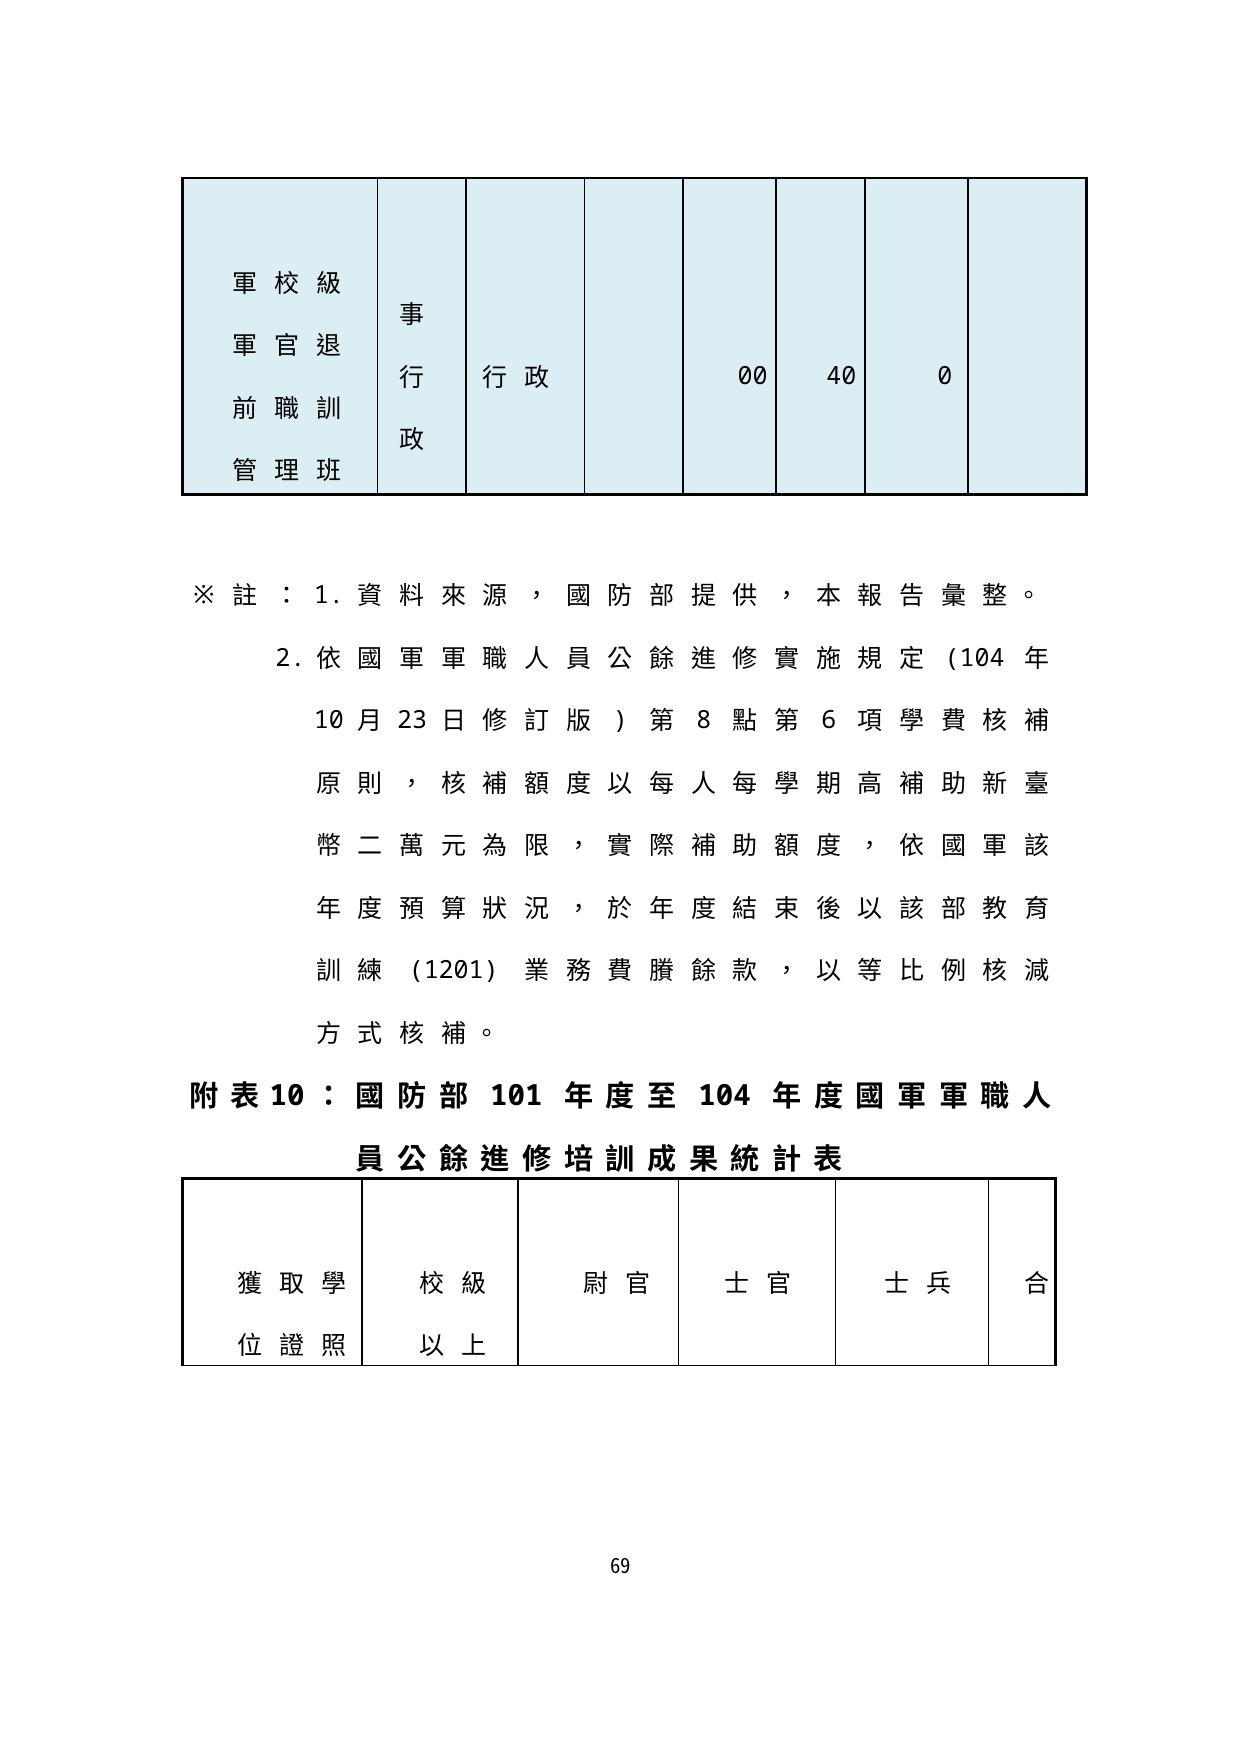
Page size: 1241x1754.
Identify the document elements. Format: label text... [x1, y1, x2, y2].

table_header 尉官 [519, 1180, 678, 1365]
table_header 士官 [679, 1180, 835, 1365]
table_cell 軍校級軍官退前職訓管理班 [184, 179, 377, 493]
table_cell [969, 179, 1085, 493]
table_cell 0 [866, 179, 967, 493]
table_cell 40 [777, 179, 864, 493]
text 附表10：國防部101年度至104年度國軍軍職人員公餘進修培訓成果統計表 [183, 1052, 1058, 1177]
table_cell 事行政 [378, 179, 465, 493]
table_header 士兵 [836, 1180, 988, 1365]
table_header 合計 [989, 1180, 1054, 1365]
table_cell 00 [684, 179, 775, 493]
table_header 校級以上 [363, 1180, 517, 1365]
text ※註：1.資料來源，國防部提供，本報告彙整。 [183, 552, 1058, 615]
table_cell [585, 179, 682, 493]
text 2.依國軍軍職人員公餘進修實施規定(104年10月23日修訂版)第8點第6項學費核補原則，核補額度以每人每學期高補助新臺幣二萬元為限，實際補助額度，依國軍該年度預算狀況，於年度結束後以該部教育訓練(1201)業務費賸餘款，以等比例核減方式核補。 [183, 615, 1058, 1052]
table_cell 行政 [467, 179, 584, 493]
table_header 獲取學位證照 [184, 1180, 361, 1365]
